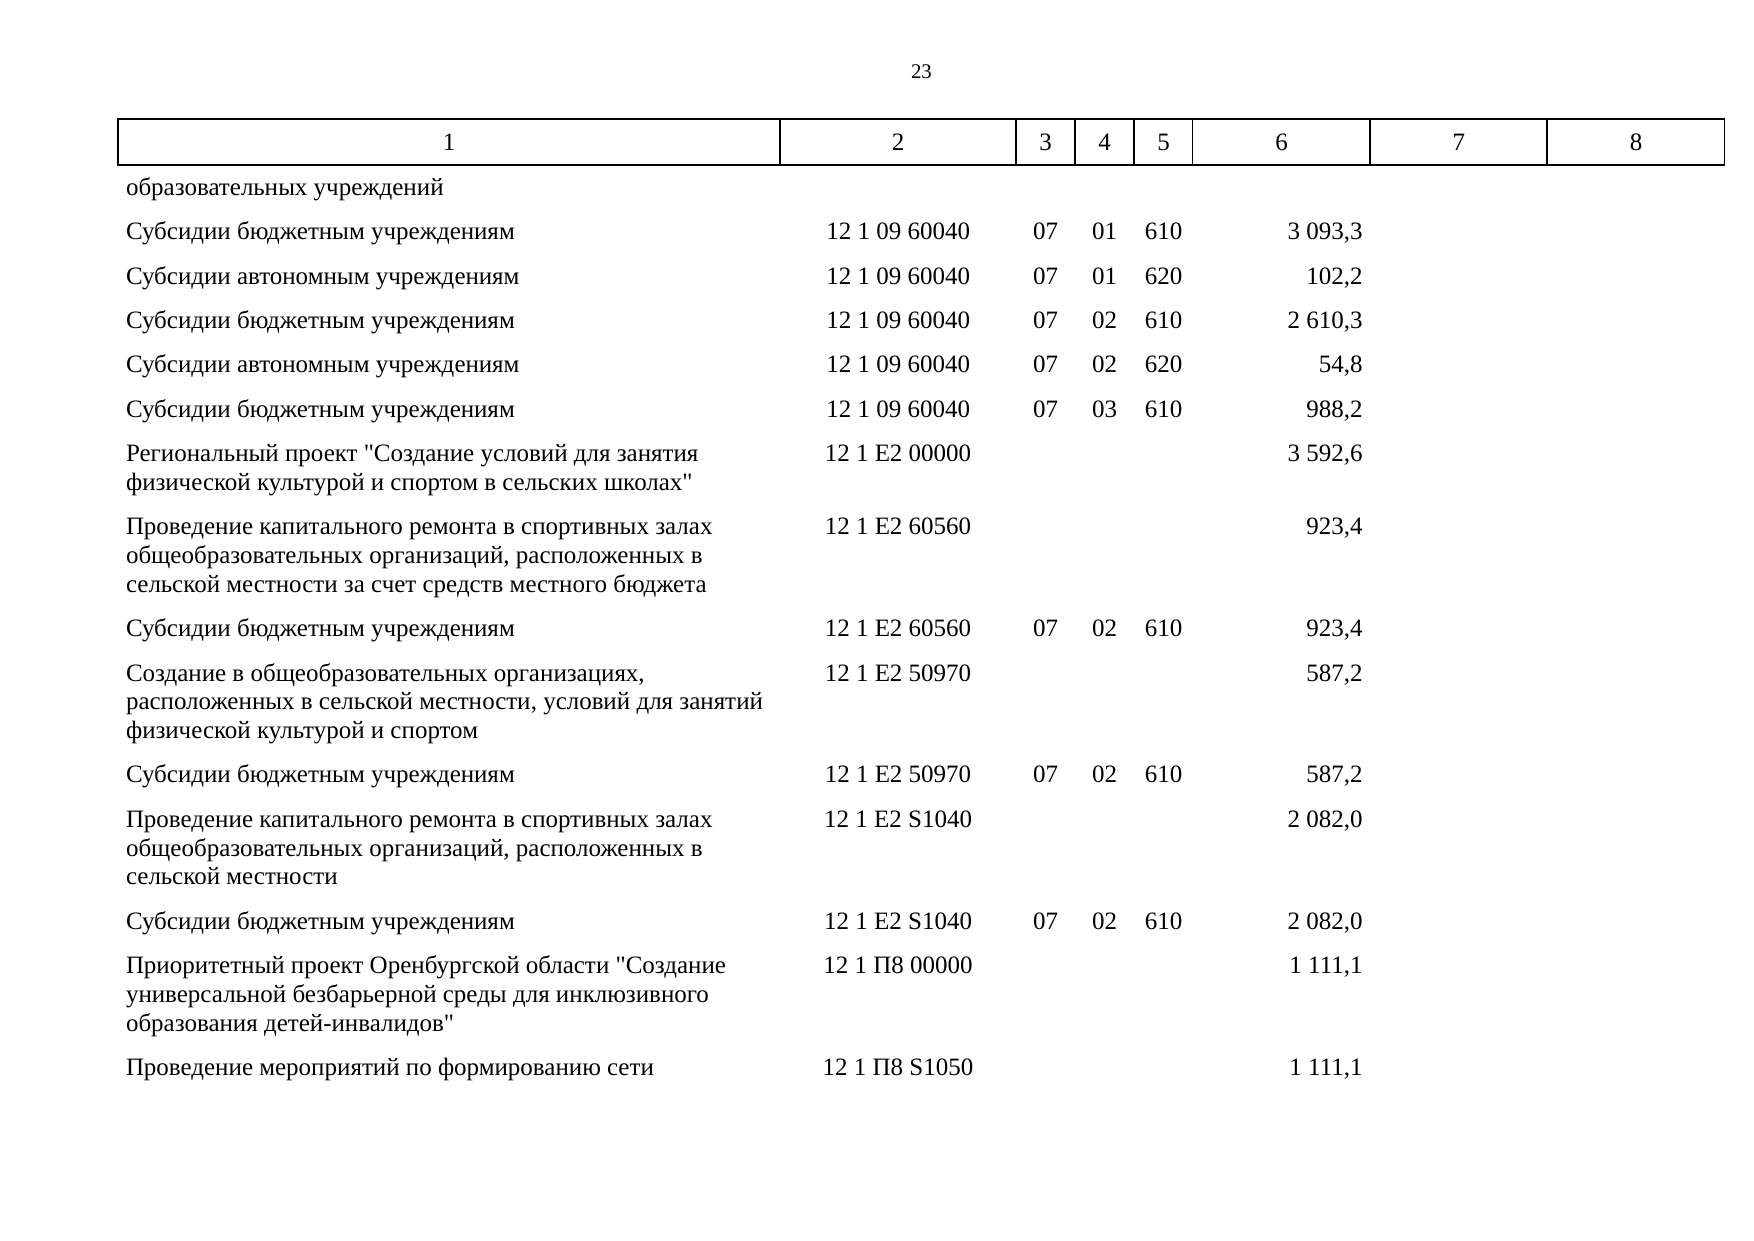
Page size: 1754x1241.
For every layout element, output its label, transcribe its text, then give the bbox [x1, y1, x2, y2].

table_cell [1016, 1044, 1075, 1088]
table_cell 07 [1016, 605, 1075, 650]
table_cell 610 [1134, 386, 1193, 430]
table_cell Приоритетный проект Оренбургской области "Создание универсальной безбарьерной среды для инклюзивного образования детей-инвалидов" [118, 942, 780, 1044]
table_cell [1547, 796, 1724, 898]
table_cell 2 610,3 [1193, 297, 1370, 342]
table_cell [1134, 1044, 1193, 1088]
table_cell [1016, 942, 1075, 1044]
table_header [1548, 120, 1724, 164]
table_cell 12 1 Е2 50970 [780, 752, 1016, 796]
table_cell Проведение капитального ремонта в спортивных залах общеобразовательных организаций, расположенных в сельской местности за счет средств местного бюджета [118, 504, 780, 605]
table_cell 07 [1016, 209, 1075, 253]
table_cell Субсидии бюджетным учреждениям [118, 209, 780, 253]
table_cell 2 082,0 [1193, 898, 1370, 942]
table_cell 02 [1075, 752, 1134, 796]
table_cell [1370, 430, 1547, 503]
table_header [1076, 120, 1133, 164]
table_cell 03 [1075, 386, 1134, 430]
table_cell 3 093,3 [1193, 209, 1370, 253]
table_cell 07 [1016, 386, 1075, 430]
table_cell [1547, 209, 1724, 253]
table_header [1193, 120, 1369, 164]
table_cell 610 [1134, 605, 1193, 650]
table_cell 12 1 09 60040 [780, 209, 1016, 253]
table_cell [1370, 253, 1547, 297]
table_cell 2 082,0 [1193, 796, 1370, 898]
table_cell [1370, 752, 1547, 796]
table_cell Проведение мероприятий по формированию сети [118, 1044, 780, 1088]
table_cell образовательных учреждений [118, 166, 780, 208]
table_cell 02 [1075, 898, 1134, 942]
table_cell 610 [1134, 752, 1193, 796]
table_cell 923,4 [1193, 605, 1370, 650]
table_cell [1370, 650, 1547, 752]
table_cell 610 [1134, 297, 1193, 342]
table_cell 610 [1134, 898, 1193, 942]
table_header 8 [1555, 128, 1716, 156]
table_cell 02 [1075, 297, 1134, 342]
table_cell [1370, 342, 1547, 386]
table_cell [1134, 650, 1193, 752]
table_cell Региональный проект "Создание условий для занятия физической культурой и спортом в сельских школах" [118, 430, 780, 503]
table_cell [1075, 796, 1134, 898]
table_cell 1 111,1 [1193, 942, 1370, 1044]
table_cell [1134, 430, 1193, 503]
table_cell 12 1 E2 60560 [780, 504, 1016, 605]
table_header 5 [1142, 128, 1185, 156]
table_cell 12 1 09 60040 [780, 253, 1016, 297]
table_cell 1 111,1 [1193, 1044, 1370, 1088]
table_cell Субсидии бюджетным учреждениям [118, 605, 780, 650]
table_cell [1075, 650, 1134, 752]
table_cell 12 1 09 60040 [780, 342, 1016, 386]
table_cell 02 [1075, 605, 1134, 650]
table_cell [1370, 605, 1547, 650]
table_header 7 [1378, 128, 1539, 156]
table_cell [1075, 504, 1134, 605]
table_cell 587,2 [1193, 752, 1370, 796]
table_cell [1547, 166, 1724, 208]
table_header 4 [1083, 128, 1126, 156]
table_cell Субсидии бюджетным учреждениям [118, 386, 780, 430]
table_cell 12 1 Е2 50970 [780, 650, 1016, 752]
table_cell 12 1 П8 S1050 [780, 1044, 1016, 1088]
table_header 2 [788, 128, 1008, 156]
table_header 1 [126, 128, 772, 156]
table_cell [1370, 898, 1547, 942]
table_cell 102,2 [1193, 253, 1370, 297]
table_cell [1016, 650, 1075, 752]
table_cell 12 1 Е2 S1040 [780, 796, 1016, 898]
table_cell [1370, 942, 1547, 1044]
table_cell 01 [1075, 209, 1134, 253]
table_cell 07 [1016, 342, 1075, 386]
table_cell 12 1 E2 60560 [780, 605, 1016, 650]
table_header [1371, 120, 1546, 164]
table_cell [1134, 166, 1193, 208]
table_cell [1547, 386, 1724, 430]
table_cell 12 1 09 60040 [780, 297, 1016, 342]
table_cell 54,8 [1193, 342, 1370, 386]
table_cell [1370, 386, 1547, 430]
table_cell 07 [1016, 253, 1075, 297]
table_cell 3 592,6 [1193, 430, 1370, 503]
table_cell [1134, 796, 1193, 898]
table_cell Субсидии автономным учреждениям [118, 253, 780, 297]
table_cell [1547, 297, 1724, 342]
table_cell Проведение капитального ремонта в спортивных залах общеобразовательных организаций, расположенных в сельской местности [118, 796, 780, 898]
table_cell [1547, 1044, 1724, 1088]
table_header [781, 120, 1015, 164]
table_cell [1547, 942, 1724, 1044]
table_header [1135, 120, 1192, 164]
table_cell [1075, 942, 1134, 1044]
table_cell 12 1 E2 00000 [780, 430, 1016, 503]
table_cell [1075, 430, 1134, 503]
table_cell [1547, 898, 1724, 942]
table_cell 07 [1016, 752, 1075, 796]
table_header 6 [1201, 128, 1362, 156]
table_cell [1547, 253, 1724, 297]
table_cell Субсидии автономным учреждениям [118, 342, 780, 386]
table_cell [1134, 942, 1193, 1044]
table_header 3 [1024, 128, 1067, 156]
table_cell [1370, 297, 1547, 342]
table_header [1017, 120, 1074, 164]
table_cell 620 [1134, 253, 1193, 297]
table_cell [1547, 605, 1724, 650]
table_cell Субсидии бюджетным учреждениям [118, 297, 780, 342]
table_cell 02 [1075, 342, 1134, 386]
table_cell Создание в общеобразовательных организациях, расположенных в сельской местности, условий для занятий физической культурой и спортом [118, 650, 780, 752]
table_cell [1016, 430, 1075, 503]
table_cell [1370, 504, 1547, 605]
table_cell 01 [1075, 253, 1134, 297]
table_cell [1547, 504, 1724, 605]
table_cell [1370, 1044, 1547, 1088]
table_cell 07 [1016, 898, 1075, 942]
table_cell 988,2 [1193, 386, 1370, 430]
table_cell 620 [1134, 342, 1193, 386]
table_cell [1016, 796, 1075, 898]
table_cell [1547, 752, 1724, 796]
table_cell [1547, 650, 1724, 752]
table_cell [1016, 166, 1075, 208]
table_cell 610 [1134, 209, 1193, 253]
table_cell 07 [1016, 297, 1075, 342]
table_cell [1370, 796, 1547, 898]
table_cell Субсидии бюджетным учреждениям [118, 898, 780, 942]
table_cell 12 1 09 60040 [780, 386, 1016, 430]
table_cell 923,4 [1193, 504, 1370, 605]
table_cell [780, 166, 1016, 208]
table_cell Субсидии бюджетным учреждениям [118, 752, 780, 796]
table_cell [1193, 166, 1370, 208]
table_cell 12 1 Е2 S1040 [780, 898, 1016, 942]
table_header [119, 120, 779, 164]
table_cell [1075, 166, 1134, 208]
table_cell [1547, 430, 1724, 503]
table_cell [1134, 504, 1193, 605]
table_cell 12 1 П8 00000 [780, 942, 1016, 1044]
table_cell [1016, 504, 1075, 605]
table_cell [1370, 209, 1547, 253]
table_cell [1075, 1044, 1134, 1088]
table_cell 587,2 [1193, 650, 1370, 752]
table_cell [1547, 342, 1724, 386]
table_cell [1370, 166, 1547, 208]
